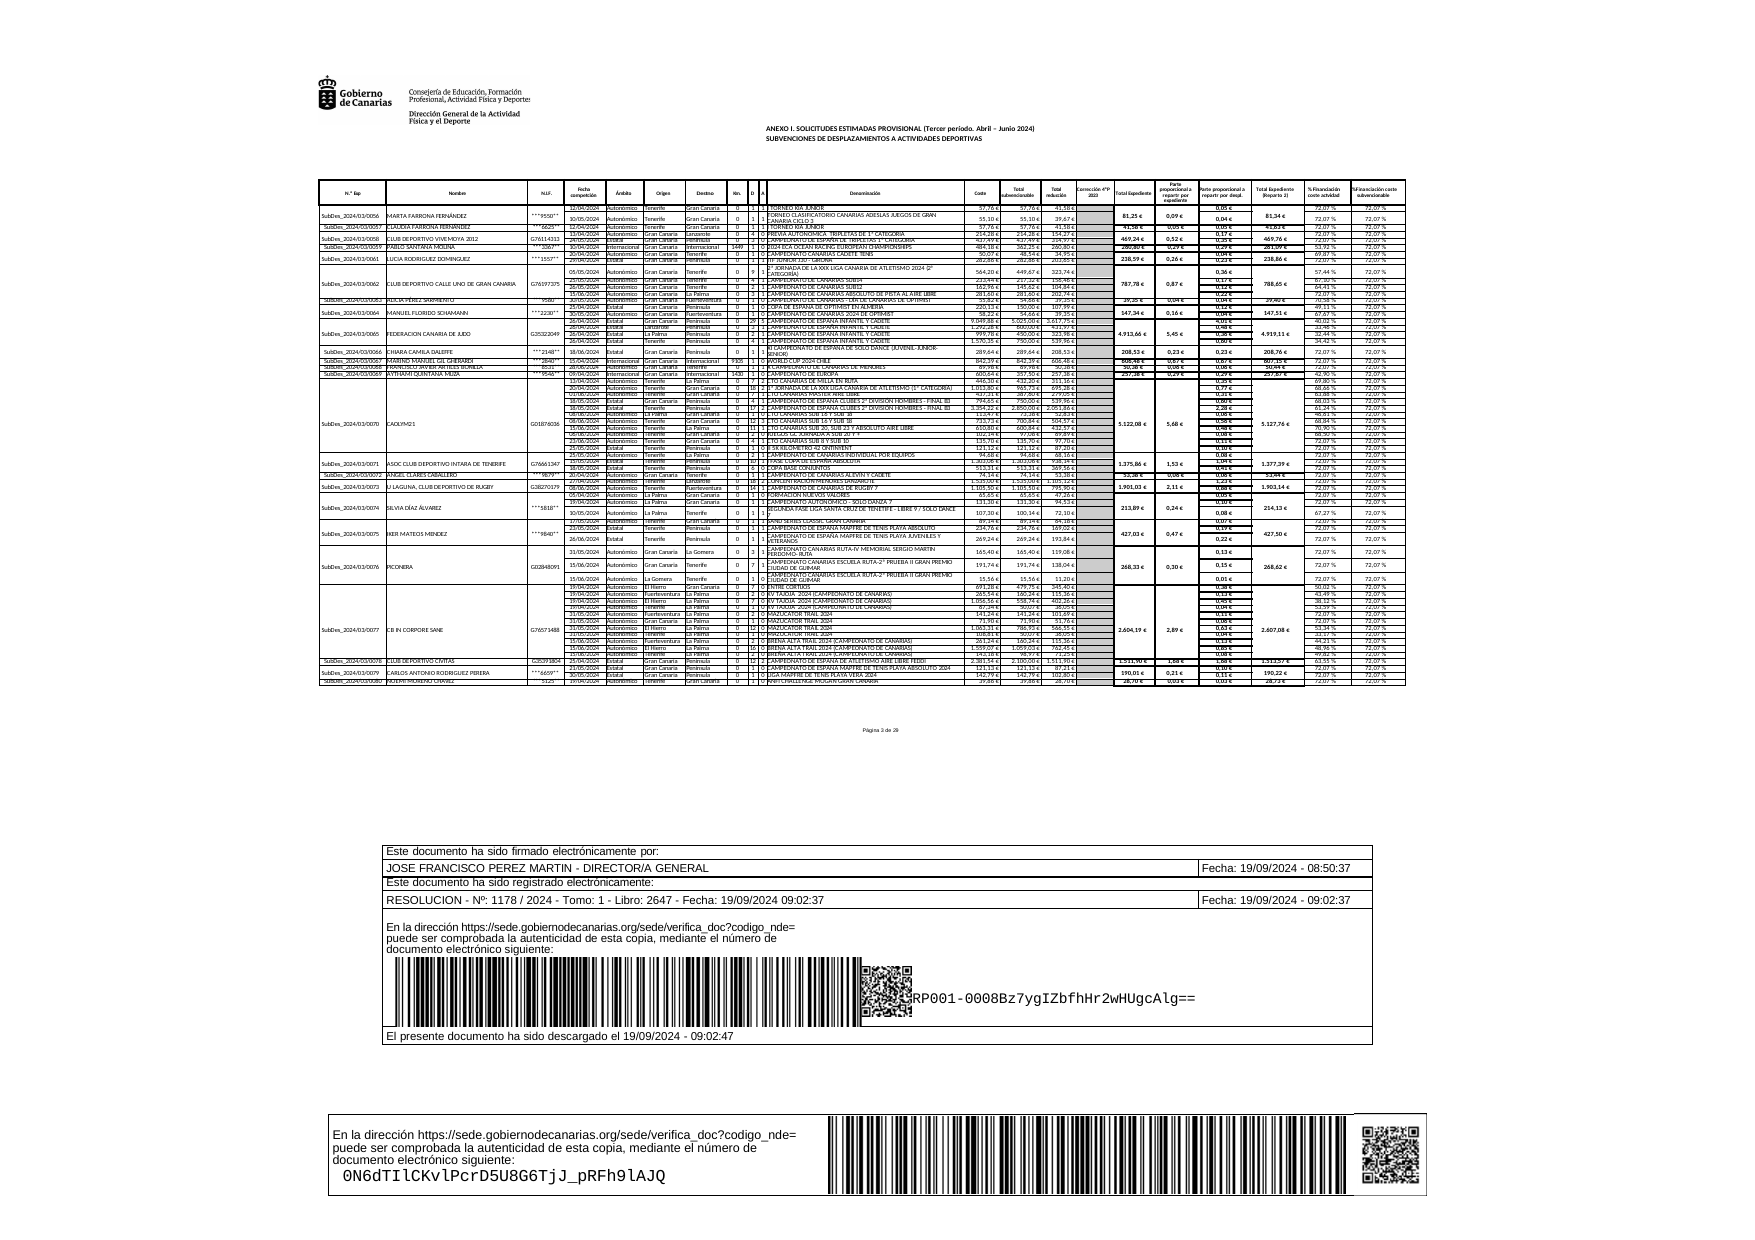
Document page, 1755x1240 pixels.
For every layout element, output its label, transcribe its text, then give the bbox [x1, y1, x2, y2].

table_cell 402,26 € [1042, 599, 1076, 604]
table_cell 0,17 € [1200, 232, 1251, 237]
table_cell Tenerife [644, 633, 685, 638]
table_cell 102,80 € [1042, 673, 1076, 678]
table_cell SubDes_2024/03/0079 [320, 666, 386, 678]
table_cell CAMPEONATO DE CANARIAS DE RUGBY 7 [768, 486, 964, 492]
table_cell 1,23 € [1200, 480, 1251, 485]
table_cell 68,16 € [1042, 453, 1076, 458]
table_cell 0,87 € [1156, 266, 1198, 298]
table_cell CTO CANARIAS DE MILLA EN RUTA [768, 379, 964, 385]
table_header Coste [965, 181, 999, 204]
table_cell 0 [759, 680, 767, 685]
table_cell Tenerife [644, 426, 685, 432]
table_cell 607,15 € [1252, 360, 1304, 364]
table_cell Península [686, 460, 727, 465]
table_cell 0,30 € [1156, 547, 1198, 584]
table_cell SILVIA DÍAZ ÁLVAREZ [387, 493, 527, 519]
table_cell 0,08 € [1200, 507, 1251, 519]
table_cell Tenerife [644, 466, 685, 472]
table_cell 39,40 € [1252, 299, 1304, 304]
table_cell 0 [728, 573, 748, 584]
table_cell [1077, 413, 1113, 418]
table_cell 357,50 € [1001, 372, 1041, 378]
table_header N.º Exp [320, 181, 385, 204]
table_cell 19/04/2024 [565, 680, 606, 685]
table_cell 5 [759, 319, 767, 324]
table_cell 72,07 % [1352, 473, 1405, 479]
table_cell 28,70 € [1042, 680, 1076, 685]
table_cell 05/04/2024 [565, 493, 606, 499]
table_cell CAMPEONATO DE CANARIAS SUB12 [768, 285, 964, 291]
table_cell [1077, 573, 1113, 584]
table_cell Autonómico [607, 285, 643, 291]
table_cell [1077, 486, 1113, 492]
table_cell Estatal [607, 466, 643, 472]
table_cell 34,42 % [1305, 339, 1351, 345]
table_cell 72,07 % [1352, 413, 1405, 418]
table_cell La Gomera [644, 573, 685, 584]
table_cell 1 [759, 265, 767, 277]
table_cell 0 [728, 520, 748, 525]
table_cell 513,31 € [965, 466, 1000, 472]
table_cell 0 [759, 493, 767, 499]
table_cell 786,93 € [1001, 626, 1041, 631]
table_cell 1 [759, 366, 767, 371]
table_cell Autonómico [607, 265, 643, 277]
table_cell 72,07 % [1352, 646, 1405, 652]
table_cell CAMPEONATO AUTONÓMICO - SOLO DANZA 7 [768, 500, 964, 506]
table_cell [1077, 500, 1113, 506]
table_cell ***9580** [528, 299, 564, 304]
table_header Nombre [387, 181, 527, 204]
table_cell 98,97 € [1001, 653, 1041, 658]
table_cell CAMPEONATO DE EUROPA [768, 372, 964, 378]
table_cell 0 [728, 285, 748, 291]
table_cell ***2148** [528, 346, 564, 358]
table_cell 94,68 € [965, 453, 1000, 458]
table_cell 0 [759, 573, 767, 584]
table_cell 165,40 € [1001, 546, 1041, 558]
table_cell ALICIA PÉREZ SARMIENTO [387, 299, 527, 304]
table_cell 39,35 € [1115, 299, 1154, 304]
table_cell 70,58 % [1305, 299, 1351, 304]
table_cell 0 [759, 646, 767, 652]
table_cell 38,12 % [1305, 599, 1351, 604]
table_cell 1 [749, 619, 758, 625]
table_cell 362,25 € [1001, 245, 1041, 251]
table_cell 2024 ECA OCEAN RACING EUROPEAN CHAMPIONSHIPS [768, 245, 964, 251]
table_cell G38270179 [528, 480, 564, 492]
table_cell La Palma [686, 606, 727, 611]
table_cell 450,00 € [1001, 332, 1041, 338]
table_cell Gran Canaria [644, 305, 685, 311]
table_cell 72,07 % [1352, 379, 1405, 385]
table_cell FRANCISCO JAVIER ARTILES BONILLA [387, 366, 527, 371]
table_cell 72,07 % [1305, 612, 1351, 618]
table_cell 72,07 % [1352, 573, 1405, 584]
table_cell [1077, 585, 1113, 591]
table_cell 1 [759, 393, 767, 398]
table_cell 0,41 € [1200, 467, 1251, 472]
table_cell 19/04/2024 [565, 585, 606, 591]
table_cell 0 [759, 252, 767, 258]
table_cell Autonómico [607, 559, 643, 571]
table_cell 2 [749, 653, 758, 658]
table_cell 0,10 € [1200, 501, 1251, 506]
table_cell 431,97 € [1042, 326, 1076, 331]
table_cell 469,76 € [1252, 232, 1304, 244]
table_cell 2 [749, 612, 758, 618]
table_cell Autonómico [607, 419, 643, 425]
table_cell JOSE FRANCISCO PEREZ MARTIN - DIRECTOR/A GENERAL [383, 860, 1198, 876]
table_cell 72,07 % [1352, 366, 1405, 371]
table_cell 71,25 € [1042, 653, 1076, 658]
table_cell IKER MATEOS MENDEZ [387, 520, 527, 545]
table_cell CAMPEONATO DE CANARIAS ABSOLUTO DE PISTA AL AIRE LIBRE [768, 292, 964, 298]
table_cell CAMPEONATO DE ESPAÑA DE TRIPLETAS 1ª CATEGORIA [768, 239, 964, 244]
table_cell La Palma [686, 453, 727, 458]
table_cell Tenerife [686, 507, 727, 519]
table_cell 0,10 € [1200, 447, 1251, 452]
table_cell 107,99 € [1042, 305, 1076, 311]
table_cell [1077, 326, 1113, 331]
table_cell ENTRE CORTIJOS [768, 585, 964, 591]
table_cell 1 [759, 546, 767, 558]
table_cell 72,07 % [1352, 480, 1405, 485]
table_cell 39,86 € [965, 680, 1000, 685]
table_cell 0,23 € [1200, 346, 1251, 358]
table_cell [1077, 346, 1113, 358]
table_cell SubDes_2024/03/0078 [320, 659, 386, 665]
table_cell KV TAJOJA 2024 (CAMPEONATO DE CANARIAS) [768, 606, 964, 611]
table_cell 257,67 € [1252, 373, 1304, 378]
table_cell 539,96 € [1042, 399, 1076, 405]
table_cell 54,66 € [1001, 312, 1041, 318]
table_cell Tenerife [644, 379, 685, 385]
table_cell 39,86 € [1001, 680, 1041, 685]
table_cell 0 [728, 312, 748, 318]
table_cell 437,31 € [965, 393, 1000, 398]
table_cell 40,02 % [1305, 319, 1351, 324]
table_cell 19/04/2024 [565, 606, 606, 611]
table_cell 10/04/2024 [565, 245, 606, 251]
table_cell ASOC CLUB DEPORTIVO INTARA DE TENERIFE [387, 453, 527, 472]
table_cell 18/06/2024 [565, 346, 606, 358]
table_cell 0,04 € [1156, 299, 1198, 304]
table_cell 53,92 % [1305, 245, 1351, 251]
table_cell MAZUCATOR TRAIL 2024 [768, 612, 964, 618]
table_cell SubDes_2024/03/0071 [320, 453, 386, 472]
table_cell 965,73 € [1001, 386, 1041, 391]
table_cell 141,24 € [1001, 612, 1041, 618]
table_cell 65,65 € [1001, 493, 1041, 499]
table_cell [1077, 559, 1113, 571]
table_cell [1077, 206, 1113, 211]
table_cell 31/05/2024 [565, 633, 606, 638]
table_cell Autonómico [607, 312, 643, 318]
table_cell I FASE COPA DE ESPAÑA ABSOLUTA [768, 460, 964, 465]
table_cell El presente documento ha sido descargado el 19/09/2024 - 09:02:47 [383, 1027, 1372, 1044]
table_cell 0 [728, 212, 748, 224]
table_cell 449,67 € [1001, 265, 1041, 277]
table_cell 733,73 € [965, 419, 1000, 425]
table_cell 67,10 % [1305, 279, 1351, 284]
table_cell 49,82 % [1305, 653, 1351, 658]
table_cell 52,83 € [1042, 413, 1076, 418]
table_cell 21/05/2024 [565, 666, 606, 672]
table_cell Estatal [607, 305, 643, 311]
table_cell [1077, 526, 1113, 532]
table_cell 121,12 € [965, 446, 1000, 452]
table_header Total Expediente [1115, 181, 1154, 204]
table_cell 20/04/2024 [565, 252, 606, 258]
table_header Total Expediente (Reparto 2) [1252, 181, 1304, 204]
table_cell Estatal [607, 399, 643, 405]
table_cell II 5K KILÓMETRO 42 ONTINYENT [768, 446, 964, 452]
table_cell 0 [759, 305, 767, 311]
table_cell Península [686, 305, 727, 311]
table_header Ámbito [607, 181, 643, 204]
table_cell 72,07 % [1305, 292, 1351, 298]
table_cell 12/04/2024 [565, 225, 606, 231]
table_cell 0 [728, 206, 748, 211]
table_cell 0,56 € [1200, 420, 1251, 425]
table_cell 72,07 % [1352, 212, 1405, 224]
table_cell 0,60 € [1200, 340, 1251, 345]
table_cell SubDes_2024/03/0076 [320, 546, 386, 584]
table_cell 72,07 % [1352, 446, 1405, 452]
table_cell 0 [728, 319, 748, 324]
table_cell 94,68 € [1001, 453, 1041, 458]
table_cell Autonómico [607, 546, 643, 558]
table_cell 17 [749, 406, 758, 411]
table_header Este documento ha sido firmado electrónicamente por: [383, 846, 1372, 859]
table_cell 437,49 € [1001, 239, 1041, 244]
table_cell [1077, 646, 1113, 652]
table_cell 26/05/2024 [565, 285, 606, 291]
table_cell 1.375,86 € [1115, 453, 1154, 472]
table_cell 69,87 % [1305, 252, 1351, 258]
table_cell 2 [759, 406, 767, 411]
table_cell [1077, 252, 1113, 258]
table_cell Autonómico [607, 646, 643, 652]
table_cell 72,07 % [1352, 592, 1405, 598]
table_cell [1077, 406, 1113, 411]
table_cell 1 [749, 446, 758, 452]
table_cell Península [686, 666, 727, 672]
table_cell 53,44 € [1252, 474, 1304, 479]
table_cell 3 [759, 419, 767, 425]
table_cell 43,49 % [1305, 592, 1351, 598]
table_cell 25/04/2024 [565, 305, 606, 311]
table_cell 0,05 € [1200, 494, 1251, 499]
table_cell 57,44 % [1305, 265, 1351, 277]
table_cell Autonómico [607, 252, 643, 258]
table_cell 28/06/2024 [565, 366, 606, 371]
table_cell 26/06/2024 [565, 533, 606, 545]
table_cell 72,07 % [1352, 453, 1405, 458]
table_cell 0,05 € [1200, 226, 1251, 231]
table_cell 0,04 € [1200, 633, 1251, 638]
table_cell 787,78 € [1115, 266, 1154, 298]
table_cell [1077, 520, 1113, 525]
table_cell 323,98 € [1042, 332, 1076, 338]
table_cell [1077, 606, 1113, 611]
table_cell CLUB DEPORTIVO CIVITAS [387, 659, 527, 665]
table_cell 143,18 € [965, 653, 1000, 658]
table_cell 0 [728, 239, 748, 244]
table_cell 191,74 € [1001, 559, 1041, 571]
table_cell 72,07 % [1305, 232, 1351, 237]
table_cell 0,08 € [1200, 653, 1251, 658]
table_cell 0,36 € [1200, 266, 1251, 277]
table_cell 0 [728, 507, 748, 519]
table_cell 1 [759, 285, 767, 291]
table_cell 1 [749, 372, 758, 378]
table_cell 0,36 € [1200, 333, 1251, 338]
table_cell 1 [749, 520, 758, 525]
table_cell Lanzarote [686, 232, 727, 237]
table_cell 0 [728, 546, 748, 558]
table_cell 72,07 % [1305, 259, 1351, 264]
table_cell Autonómico [607, 612, 643, 618]
table_cell Tenerife [686, 366, 727, 371]
table_cell 2,89 € [1156, 586, 1198, 658]
table_cell 30/05/2024 [565, 312, 606, 318]
table_cell 0 [728, 612, 748, 618]
table_cell Tenerife [644, 225, 685, 231]
table_cell 24/05/2024 [565, 239, 606, 244]
table_cell 0,31 € [1200, 393, 1251, 398]
table_cell 72,07 % [1305, 439, 1351, 445]
table_cell Península [686, 239, 727, 244]
table_cell 74,14 € [1001, 473, 1041, 479]
table_cell Estatal [607, 406, 643, 411]
table_cell 1 [749, 606, 758, 611]
table_cell 0 [728, 386, 748, 391]
table_cell [1077, 439, 1113, 445]
table_cell 72,07 % [1352, 466, 1405, 472]
table_cell PREVIA AUTONOMICA TRIPLETAS DE 1ª CATEGORIA [768, 232, 964, 237]
table_cell 115,36 € [1042, 592, 1076, 598]
table_cell 72,07 % [1352, 426, 1405, 432]
table_cell 108,81 € [965, 633, 1000, 638]
table_cell 0 [728, 366, 748, 371]
table_cell Este documento ha sido registrado electrónicamente: [383, 878, 1372, 890]
table_cell 193,84 € [1042, 533, 1076, 545]
table_cell 1.105,50 € [965, 486, 1000, 492]
table_cell 0,13 € [1200, 593, 1251, 598]
table_cell 4 [749, 279, 758, 284]
table_cell G76571488 [528, 585, 564, 658]
table_cell 53,59 % [1305, 606, 1351, 611]
table_cell [1077, 433, 1113, 438]
table_cell G76114313 [528, 232, 564, 244]
table_cell Península [686, 346, 727, 358]
table_cell 5.127,76 € [1252, 380, 1304, 452]
table_cell 65,65 € [965, 493, 1000, 499]
table_cell Tenerife [644, 393, 685, 398]
table_cell 0 [728, 346, 748, 358]
table_cell 41,58 € [1115, 226, 1154, 231]
table_cell 1 [749, 533, 758, 545]
table_cell 30/05/2024 [565, 299, 606, 304]
table_cell 0 [759, 599, 767, 604]
table_cell 69,80 % [1305, 379, 1351, 385]
table_cell 606,48 € [1042, 359, 1076, 364]
table_cell 102,14 € [965, 433, 1000, 438]
table_cell 0 [728, 453, 748, 458]
table_cell G02848091 [528, 546, 564, 584]
table_cell 7 [749, 599, 758, 604]
table_cell 28,70 € [1115, 680, 1154, 685]
table_cell 281,60 € [1001, 292, 1041, 298]
table_cell 0 [728, 666, 748, 672]
table_cell 135,70 € [1001, 439, 1041, 445]
table_cell 1 [759, 473, 767, 479]
table_cell G35391804 [528, 659, 564, 665]
table_cell 53,34 % [1305, 626, 1351, 631]
table_cell [1077, 393, 1113, 398]
table_cell 269,24 € [1001, 533, 1041, 545]
table_cell 0,09 € [1156, 206, 1198, 224]
table_cell CTO CANARIAS SUB 20, SUB 23 Y ABSOLUTO AIRE LIBRE [768, 426, 964, 432]
table_cell COPA BASE CONJUNTOS [768, 466, 964, 472]
table_cell 0 [728, 265, 748, 277]
table_cell 68,66 % [1305, 386, 1351, 391]
table_cell Península [686, 526, 727, 532]
table_cell ANFI CHALLENGE MOGAN GRAN CANARIA [768, 680, 964, 685]
table_cell 4 [749, 232, 758, 237]
table_cell SEGUNDA FASE LIGA SANTA CRUZ DE TENETIFE - LIBRE 9 / SOLO DANCE 7 [768, 507, 964, 519]
table_cell [1077, 639, 1113, 645]
table_cell 1.570,35 € [965, 339, 1000, 345]
table_cell 72,07 % [1352, 406, 1405, 411]
table_cell 0 [728, 439, 748, 445]
table_cell 4 [749, 399, 758, 405]
table_cell 700,84 € [1001, 419, 1041, 425]
table_cell Gran Canaria [644, 659, 685, 665]
table_cell 7 [749, 559, 758, 571]
table_cell 20/04/2024 [565, 473, 606, 479]
table_cell Estatal [607, 339, 643, 345]
table_cell Fecha: 19/09/2024 - 08:50:37 [1199, 860, 1372, 876]
table_cell 0 [759, 626, 767, 631]
table_cell 72,07 % [1305, 453, 1351, 458]
table_cell 190,01 € [1115, 667, 1154, 678]
table_cell 72,07 % [1305, 359, 1351, 364]
table_cell 72,07 % [1352, 599, 1405, 604]
table_cell 1 [749, 359, 758, 364]
table_cell Gran Canaria [686, 419, 727, 425]
table_cell NOEMI MORENO CHAVEZ [387, 680, 527, 685]
table_cell [1077, 426, 1113, 432]
table_cell 1 [749, 252, 758, 258]
table_cell 87,21 € [1042, 666, 1076, 672]
table_cell Tenerife [644, 680, 685, 685]
table_cell 39,67 € [1042, 212, 1076, 224]
table_cell Estatal [607, 319, 643, 324]
table_cell 3 [749, 239, 758, 244]
table_cell CAMPEONATO DE ESPAÑA INFANTIL Y CADETE [768, 319, 964, 324]
table_cell 260,80 € [1115, 246, 1154, 251]
table_cell [1077, 466, 1113, 472]
table_cell 2.381,54 € [965, 659, 1000, 665]
table_cell CAMPEONATO DE ESPAÑA MAPFRE DE TENIS PLAYA ABSOLUTO [768, 526, 964, 532]
table_cell 69,98 € [1001, 366, 1041, 371]
table_cell 0,06 € [1156, 366, 1198, 371]
table_cell 41,58 € [1042, 206, 1076, 211]
table_cell 1 [759, 259, 767, 264]
table_cell 72,07 % [1305, 206, 1351, 211]
table_cell 469,24 € [1115, 232, 1154, 244]
table_cell 289,64 € [1001, 346, 1041, 358]
table_cell Fecha: 19/09/2024 - 09:02:37 [1199, 891, 1372, 908]
table_cell 795,90 € [1042, 486, 1076, 492]
table_cell Estatal [607, 239, 643, 244]
table_cell 0,47 € [1156, 520, 1198, 545]
table_cell Península [686, 533, 727, 545]
table_cell El Hierro [644, 646, 685, 652]
table_cell 0 [728, 639, 748, 645]
table_cell 0 [759, 466, 767, 472]
table_cell 1.511,90 € [1042, 659, 1076, 665]
table_cell 0 [728, 406, 748, 411]
table_cell 762,45 € [1042, 646, 1076, 652]
table_cell 1 [759, 332, 767, 338]
table_cell 446,30 € [965, 379, 1000, 385]
table_cell Gran Canaria [644, 399, 685, 405]
table_cell 72,07 % [1352, 433, 1405, 438]
table_cell La Palma [686, 639, 727, 645]
table_cell 19/04/2024 [565, 599, 606, 604]
table_cell 3 [749, 546, 758, 558]
table_cell 2 [759, 480, 767, 485]
table_cell SubDes_2024/03/0075 [320, 520, 386, 545]
table_cell 121,12 € [1001, 446, 1041, 452]
table_cell 115,36 € [1042, 639, 1076, 645]
table_cell 600,00 € [1001, 326, 1041, 331]
table_cell 72,07 % [1305, 212, 1351, 224]
table_cell 5,68 € [1156, 380, 1198, 452]
table_cell 67,27 % [1305, 507, 1351, 519]
table_cell CAMPEONATO DE ESPAÑA DE ATLETISMO AIRE LIBRE FEDDI [768, 659, 964, 665]
table_cell 0 [759, 592, 767, 598]
table_cell Tenerife [686, 573, 727, 584]
table_cell Estatal [607, 659, 643, 665]
table_cell 0 [759, 359, 767, 364]
table_cell El Hierro [644, 599, 685, 604]
table_cell 72,07 % [1352, 419, 1405, 425]
table_cell SubDes_2024/03/0069 [320, 372, 386, 378]
table_cell 938,14 € [1042, 460, 1076, 465]
table_cell 0,11 € [1200, 613, 1251, 618]
table_cell CAMPEONATO DE ESPAÑA MAPFRE DE TENIS PLAYA ABSOLUTO 2024 [768, 666, 964, 672]
table_cell 06/06/2024 [565, 433, 606, 438]
table_cell 55,10 € [1001, 212, 1041, 224]
table_cell 0 [759, 585, 767, 591]
table_cell 72,07 % [1352, 500, 1405, 506]
table_cell 1 [759, 279, 767, 284]
table_cell CAMPEONATO DE ESPAÑA INFANTIL Y CADETE [768, 332, 964, 338]
table_cell 0,04 € [1200, 313, 1251, 318]
table_cell 1 [749, 680, 758, 685]
table_cell 72,07 % [1352, 279, 1405, 284]
table_cell 71,90 € [1001, 619, 1041, 625]
table_cell 0 [728, 585, 748, 591]
table_cell 2 [749, 433, 758, 438]
table_cell 504,57 € [1042, 419, 1076, 425]
table_cell [1077, 225, 1113, 231]
table_cell 0 [728, 500, 748, 506]
table_cell 10/05/2024 [565, 507, 606, 519]
table_cell 0 [759, 612, 767, 618]
table_cell [1077, 339, 1113, 345]
table_cell Gran Canaria [644, 312, 685, 318]
table_cell La Palma [686, 379, 727, 385]
table_cell 2 [749, 453, 758, 458]
table_cell [1077, 666, 1113, 672]
table_cell 26/04/2024 [565, 339, 606, 345]
table_cell 1 [749, 507, 758, 519]
table_cell 72,07 % [1352, 245, 1405, 251]
table_cell 610,80 € [965, 426, 1000, 432]
table_cell 1 [759, 500, 767, 506]
table_cell 0,08 € [1200, 453, 1251, 458]
table_cell [1077, 259, 1113, 264]
table_cell [1077, 232, 1113, 237]
table_cell 72,07 % [1305, 573, 1351, 584]
table_header N.I.F. [528, 181, 563, 204]
table_cell Autonómico [607, 426, 643, 432]
table_cell [1077, 372, 1113, 378]
table_cell SubDes_2024/03/0077 [320, 585, 386, 658]
table_cell 72,07 % [1352, 265, 1405, 277]
table_cell 138,04 € [1042, 559, 1076, 571]
table_cell 26/04/2024 [565, 319, 606, 324]
table_cell 202,74 € [1042, 292, 1076, 298]
table_cell 1 [749, 473, 758, 479]
table_cell 0 [728, 646, 748, 652]
table_cell Gran Canaria [644, 666, 685, 672]
table_cell 4 [749, 339, 758, 345]
table_cell 34,95 € [1042, 252, 1076, 258]
table_cell 0,10 € [1200, 667, 1251, 672]
table_cell Tenerife [644, 439, 685, 445]
table_header A [760, 181, 766, 204]
table_cell 0 [728, 426, 748, 432]
table_cell 0,77 € [1200, 386, 1251, 391]
table_cell 67,34 € [965, 606, 1000, 611]
table_cell 61,24 % [1305, 406, 1351, 411]
table_cell 31/05/2024 [565, 626, 606, 631]
table_cell 234,76 € [965, 526, 1000, 532]
table_cell 12 [749, 419, 758, 425]
table_cell 0,48 € [1200, 326, 1251, 331]
table_cell 15/06/2024 [565, 559, 606, 571]
table_cell Lanzarote [644, 326, 685, 331]
table_cell 94,53 € [1042, 500, 1076, 506]
table_cell 0,22 € [1200, 293, 1251, 298]
table_cell 0,04 € [1200, 212, 1251, 224]
table_cell Tenerife [686, 252, 727, 258]
table_cell CAMPEONATO CANARIAS RUTA-IV MEMORIAL SERGIO MARTIN PERDOMO- RUTA [768, 546, 964, 558]
table_cell 0 [759, 446, 767, 452]
table_cell [1077, 473, 1113, 479]
table_cell 0 [759, 619, 767, 625]
table_cell 31/05/2024 [565, 619, 606, 625]
table_cell 0 [759, 666, 767, 672]
table_cell LIGA MAPFRE DE TENIS PLAYA VERA 2024 [768, 673, 964, 678]
table_cell 0,48 € [1200, 427, 1251, 432]
table_cell 0,12 € [1200, 286, 1251, 291]
table_cell 750,00 € [1001, 399, 1041, 405]
table_cell Autonómico [607, 493, 643, 499]
table_cell 0 [728, 292, 748, 298]
table_cell Estatal [607, 346, 643, 358]
table_cell 68,84 % [1305, 419, 1351, 425]
table_cell 15,56 € [965, 573, 1000, 584]
table_cell 268,62 € [1252, 547, 1304, 584]
table_cell 7 [749, 379, 758, 385]
table_cell 0 [728, 393, 748, 398]
table_cell 36,05 € [1042, 606, 1076, 611]
table_cell 13/04/2024 [565, 379, 606, 385]
table_cell 1 [759, 460, 767, 465]
table_cell Península [686, 319, 727, 324]
table_cell 7 [749, 393, 758, 398]
table_cell 0 [759, 232, 767, 237]
table_cell Tenerife [644, 520, 685, 525]
table_cell 0,26 € [1156, 253, 1198, 264]
table_cell 10/05/2024 [565, 212, 606, 224]
table_cell 1 [759, 486, 767, 492]
table_cell 1 [759, 526, 767, 532]
table_cell 0,22 € [1200, 534, 1251, 545]
table_cell [1077, 265, 1113, 277]
table_cell 0,35 € [1200, 380, 1251, 385]
table_cell 25/05/2024 [565, 446, 606, 452]
table_cell 169,02 € [1042, 526, 1076, 532]
table_cell I TORNEO KIA JUNIOR [768, 225, 964, 231]
table_cell CB IN CORPORE SANE [387, 585, 527, 658]
table_cell 72,07 % [1352, 559, 1405, 571]
table_cell [1077, 493, 1113, 499]
table_cell 69,98 € [965, 366, 1000, 371]
table_cell Lanzarote [686, 480, 727, 485]
table_cell [1077, 546, 1113, 558]
table_cell 26/04/2024 [565, 326, 606, 331]
table_cell 1.303,06 € [1001, 460, 1041, 465]
table_cell 39,35 € [1042, 312, 1076, 318]
table_cell 13/04/2024 [565, 232, 606, 237]
table_cell 0,29 € [1156, 373, 1198, 378]
table_cell 1 [759, 399, 767, 405]
table_cell U LAGUNA, CLUB DEPORTIVO DE RUGBY [387, 480, 527, 492]
table_cell 0,21 € [1156, 667, 1198, 678]
table_cell 68,03 % [1305, 399, 1351, 405]
table_cell [1077, 332, 1113, 338]
table_cell 1.901,03 € [1115, 480, 1154, 492]
table_cell 2 [759, 379, 767, 385]
table_cell 12/04/2024 [565, 206, 606, 211]
table_cell 217,32 € [1001, 279, 1041, 284]
table_cell 72,07 % [1352, 225, 1405, 231]
table_cell 208,53 € [1115, 346, 1154, 358]
table_cell Tenerife [686, 473, 727, 479]
table_cell 0 [728, 433, 748, 438]
table_cell 2.607,08 € [1252, 586, 1304, 658]
table_cell 1 [749, 673, 758, 678]
table_cell 1 [759, 426, 767, 432]
table_cell 0,13 € [1200, 547, 1251, 558]
table_cell 314,97 € [1042, 239, 1076, 244]
table_header Total subvencionable [1001, 181, 1040, 204]
table_cell 53,38 € [1115, 474, 1154, 479]
table_cell 600,64 € [965, 372, 1000, 378]
table_cell 72,07 % [1305, 480, 1351, 485]
table_cell 1,04 € [1200, 460, 1251, 465]
table_cell 369,56 € [1042, 466, 1076, 472]
table_cell PABLO SANTANA MOLINA [387, 245, 527, 251]
table_cell 1 [749, 225, 758, 231]
table_cell 2.100,00 € [1001, 659, 1041, 665]
table_cell 0,11 € [1200, 673, 1251, 678]
table_cell 269,24 € [965, 533, 1000, 545]
table_cell 0 [728, 533, 748, 545]
table_cell 72,07 % [1352, 232, 1405, 237]
table_cell 113,47 € [965, 413, 1000, 418]
table_cell La Palma [686, 599, 727, 604]
table_cell 0 [728, 399, 748, 405]
table_cell CTO CANARIAS SUB 8 Y SUB 10 [768, 439, 964, 445]
table_cell 0 [728, 305, 748, 311]
table_cell Gran Canaria [686, 493, 727, 499]
table_cell 0 [728, 633, 748, 638]
table_cell Gran Canaria [686, 439, 727, 445]
table_cell AYTHAMI QUINTANA MUZA [387, 372, 527, 378]
table_cell 0 [728, 559, 748, 571]
table_cell 16 [749, 646, 758, 652]
table_cell 4.919,11 € [1252, 320, 1304, 345]
table_cell Estatal [607, 533, 643, 545]
table_cell 0,38 € [1200, 586, 1251, 591]
table_cell FEDERACION CANARIA DE JUDO [387, 319, 527, 345]
table_cell 0 [728, 592, 748, 598]
table_cell 27/04/2024 [565, 480, 606, 485]
table_cell MAZUCATOR TRAIL 2024 [768, 633, 964, 638]
table_cell 0 [728, 339, 748, 345]
table_cell 15/06/2024 [565, 646, 606, 652]
table_cell 72,07 % [1352, 633, 1405, 638]
table_cell 72,07 % [1352, 319, 1405, 324]
table_cell Tenerife [644, 386, 685, 391]
table_cell 1.535,00 € [1001, 480, 1041, 485]
table_cell La Palma [686, 426, 727, 432]
table_cell Tenerife [644, 453, 685, 458]
table_cell Estatal [607, 673, 643, 678]
table_cell 437,49 € [965, 239, 1000, 244]
table_cell 214,28 € [965, 232, 1000, 237]
table_cell 2 [759, 386, 767, 391]
table_cell 23/06/2024 [565, 439, 606, 445]
table_cell 31/05/2024 [565, 546, 606, 558]
table_cell Tenerife [644, 533, 685, 545]
table_cell 68,50 % [1305, 433, 1351, 438]
table_cell MAZUCATOR TRAIL 2024 [768, 619, 964, 625]
table_cell 0 [728, 446, 748, 452]
table_cell Estatal [607, 666, 643, 672]
table_cell Península [686, 332, 727, 338]
table_cell 41,63 € [1252, 226, 1304, 231]
table_cell 0 [759, 245, 767, 251]
table_cell 0,17 € [1200, 279, 1251, 284]
table_cell 72,07 % [1352, 585, 1405, 591]
table_cell 238,59 € [1115, 253, 1154, 264]
table_cell 788,65 € [1252, 266, 1304, 298]
table_cell 1 [749, 259, 758, 264]
table_cell 08/06/2024 [565, 413, 606, 418]
table_cell 0,04 € [1200, 299, 1251, 304]
table_cell SubDes_2024/03/0066 [320, 346, 386, 358]
table_cell 50,07 € [1001, 633, 1041, 638]
table_cell 387,60 € [1001, 393, 1041, 398]
table_cell 160,24 € [1001, 639, 1041, 645]
table_cell 55,82 € [965, 299, 1000, 304]
table_cell Tenerife [644, 433, 685, 438]
table_cell 72,07 % [1352, 626, 1405, 631]
table_cell 0,15 € [1200, 560, 1251, 571]
table_cell 57,76 € [965, 206, 1000, 211]
table_cell 0 [728, 653, 748, 658]
table_cell 72,07 % [1352, 299, 1405, 304]
table_cell La Palma [644, 500, 685, 506]
table_cell La Palma [644, 507, 685, 519]
table_cell 0,05 € [1200, 206, 1251, 211]
table_cell 566,55 € [1042, 626, 1076, 631]
table_cell 208,76 € [1252, 346, 1304, 358]
table_cell 15/05/2024 [565, 460, 606, 465]
table_cell La Palma [686, 619, 727, 625]
table_cell CAMPEONATO DE ESPAÑA MAPFRE DE TENIS PLAYA JUVENILES Y VETERANOS [768, 533, 964, 545]
table_cell [1077, 619, 1113, 625]
table_cell 58,22 € [965, 312, 1000, 318]
table_cell 1 [759, 339, 767, 345]
table_cell 72,07 % [1305, 446, 1351, 452]
table_cell 0,88 € [1200, 487, 1251, 492]
table_cell CLUB DEPORTIVO CALLE UNO DE GRAN CANARIA [387, 265, 527, 298]
table_cell 147,51 € [1252, 306, 1304, 318]
table_cell 1.377,39 € [1252, 453, 1304, 472]
table_cell 72,07 % [1352, 666, 1405, 672]
table_cell 427,03 € [1115, 520, 1154, 545]
table_cell 0,03 € [1156, 680, 1198, 685]
table_cell Gran Canaria [686, 585, 727, 591]
table_cell 0 [728, 626, 748, 631]
table_cell 0 [759, 239, 767, 244]
table_cell 72,07 % [1352, 332, 1405, 338]
table_cell G01876036 [528, 379, 564, 452]
table_cell 1 [749, 366, 758, 371]
table_cell [1077, 299, 1113, 304]
table_cell 2 [749, 285, 758, 291]
table_cell 72,07 % [1305, 473, 1351, 479]
table_cell Península [686, 259, 727, 264]
table_cell 238,86 € [1252, 253, 1304, 264]
table_cell 0,52 € [1156, 232, 1198, 244]
table_cell I TORNEO KIA JUNIOR [768, 206, 964, 211]
table_cell 33,17 % [1305, 633, 1351, 638]
table_cell 11 [749, 426, 758, 432]
table_cell BREÑA ALTA TRAIL 2024 (CAMPEONATO DE CANARIAS) [768, 646, 964, 652]
table_cell 72,07 % [1352, 239, 1405, 244]
table_cell 54,66 € [1001, 299, 1041, 304]
table_cell 18/05/2024 [565, 406, 606, 411]
table_cell 81,34 € [1252, 206, 1304, 224]
table_cell 72,07 % [1352, 533, 1405, 545]
table_cell 135,70 € [965, 439, 1000, 445]
table_cell 72,07 % [1352, 486, 1405, 492]
table_cell 72,07 % [1352, 680, 1405, 685]
table_cell 257,38 € [1042, 372, 1076, 378]
table_cell 0,45 € [1200, 600, 1251, 604]
table_cell En la dirección https://sede.gobiernodecanarias.org/sede/verifica_doc?codigo_nde= puede ser comprobada la autenticidad de esta copia, mediante el número de documento electrónico siguiente: RP001-0008Bz7ygIZbfhHr2wHUgcAlg== [383, 909, 1372, 1026]
table_cell 15/06/2024 [565, 426, 606, 432]
table_cell Gran Canaria [644, 252, 685, 258]
table_cell 0 [728, 232, 748, 237]
table_cell Tenerife [644, 606, 685, 611]
table_cell 0 [728, 480, 748, 485]
table_cell CTO CANARIAS SUB 16 Y SUB 18 [768, 413, 964, 418]
table_cell 08/06/2024 [565, 486, 606, 492]
table_cell Autonómico [607, 500, 643, 506]
table_cell 72,07 % [1352, 252, 1405, 258]
table_cell 3 [749, 292, 758, 298]
table_cell 1 [749, 305, 758, 311]
table_cell 67,67 % [1305, 312, 1351, 318]
table_cell CTO CANARIAS MASTER AIRE LIBRE [768, 393, 964, 398]
table_cell 5.025,00 € [1001, 319, 1041, 324]
table_cell 0 [728, 606, 748, 611]
table_cell [1077, 285, 1113, 291]
table_cell 1 [749, 346, 758, 358]
table_cell SubDes_2024/03/0057 [320, 225, 386, 231]
table_cell 50,38 € [1115, 366, 1154, 371]
table_header Parte proporcional a repartr por despl. [1200, 181, 1251, 204]
table_cell 191,74 € [965, 559, 1000, 571]
table_cell Tenerife [644, 460, 685, 465]
table_cell 1 [749, 299, 758, 304]
table_cell ***8531** [528, 366, 564, 371]
table_cell SubDes_2024/03/0062 [320, 265, 386, 298]
table_cell Gran Canaria [644, 619, 685, 625]
table_cell 72,07 % [1352, 439, 1405, 445]
table_cell SubDes_2024/03/0058 [320, 232, 386, 244]
table_cell [1077, 599, 1113, 604]
table_cell 0,85 € [1200, 647, 1251, 652]
table_cell 1 [759, 212, 767, 224]
table_cell 1 [759, 206, 767, 211]
table_cell Autonómico [607, 225, 643, 231]
table_cell 10 [749, 460, 758, 465]
table_cell Tenerife [644, 206, 685, 211]
table_cell 427,50 € [1252, 520, 1304, 545]
table_cell [1077, 212, 1113, 224]
table_cell 72,07 % [1305, 225, 1351, 231]
table_cell 0,16 € [1156, 306, 1198, 318]
table_cell [1077, 312, 1113, 318]
table_cell 72,07 % [1305, 239, 1351, 244]
table_cell 289,64 € [965, 346, 1000, 358]
table_cell [1077, 612, 1113, 618]
table_cell 72,07 % [1352, 399, 1405, 405]
table_cell 131,30 € [1001, 500, 1041, 506]
table_header %Financiación coste subvencionable [1352, 181, 1405, 204]
table_cell 121,13 € [965, 666, 1000, 672]
table_cell Península [686, 673, 727, 678]
table_cell 1 [759, 507, 767, 519]
table_cell MARINO MANUEL GIL GHERARDI [387, 359, 527, 364]
table_cell 48,96 % [1305, 646, 1351, 652]
table_header Fecha competción [565, 181, 605, 204]
table_cell 0 [759, 312, 767, 318]
table_cell 0 [728, 473, 748, 479]
table_cell 72,07 % [1352, 259, 1405, 264]
table_cell 72,07 % [1352, 326, 1405, 331]
table_cell 57,76 € [1001, 225, 1041, 231]
table_cell 0 [759, 433, 767, 438]
table_cell 190,22 € [1252, 667, 1304, 678]
table_cell 5.122,08 € [1115, 380, 1154, 452]
table_cell Península [686, 326, 727, 331]
table_cell 1 [749, 206, 758, 211]
table_cell 63,88 % [1305, 393, 1351, 398]
table_cell 0,29 € [1200, 246, 1251, 251]
table_cell 50,07 € [965, 252, 1000, 258]
table_cell 0,12 € [1200, 306, 1251, 311]
table_cell [1077, 507, 1113, 519]
table_cell 72,07 % [1352, 507, 1405, 519]
table_cell 0,60 € [1200, 400, 1251, 405]
table_cell Estatal [607, 259, 643, 264]
table_cell 154,27 € [1042, 232, 1076, 237]
table_cell 0,01 € [1200, 573, 1251, 584]
table_cell Tenerife [686, 559, 727, 571]
table_cell 72,07 % [1352, 653, 1405, 658]
table_cell 05/05/2024 [565, 265, 606, 277]
table_cell 1 [749, 500, 758, 506]
table_cell 1 [759, 225, 767, 231]
table_cell [1077, 460, 1113, 465]
table_cell 345,40 € [1042, 585, 1076, 591]
table_cell SubDes_2024/03/0056 [320, 206, 386, 224]
table_cell 1 [759, 292, 767, 298]
table_cell 72,07 % [1352, 526, 1405, 532]
table_cell Gran Canaria [686, 500, 727, 506]
table_cell [1077, 245, 1113, 251]
table_cell 11,20 € [1042, 573, 1076, 584]
table_cell Tenerife [644, 406, 685, 411]
table_cell 150,00 € [1001, 305, 1041, 311]
table_cell [1077, 446, 1113, 452]
table_cell 72,07 % [1352, 346, 1405, 358]
table_cell ***9550** [528, 206, 564, 224]
table_cell 09/04/2024 [565, 372, 606, 378]
table_cell [1077, 659, 1113, 665]
table_cell 32,44 % [1305, 332, 1351, 338]
table_cell Tenerife [644, 212, 685, 224]
table_cell 4 [749, 439, 758, 445]
table_cell La Palma [686, 633, 727, 638]
table_cell 0 [728, 326, 748, 331]
table_cell 0 [759, 673, 767, 678]
table_cell 121,13 € [1001, 666, 1041, 672]
table_cell [1077, 379, 1113, 385]
table_cell 50,07 € [1001, 606, 1041, 611]
table_header Corrección 4ºP 2023 [1077, 181, 1114, 204]
table_cell 0 [759, 372, 767, 378]
table_cell 145,62 € [1001, 285, 1041, 291]
table_cell CARLOS ANTONIO RODRIGUEZ PERERA [387, 666, 527, 678]
table_cell 72,10 € [1042, 507, 1076, 519]
table_cell 0,08 € [1200, 433, 1251, 438]
table_cell 1,68 € [1156, 660, 1198, 665]
table_header Km. [728, 181, 747, 204]
table_cell 600,84 € [1001, 426, 1041, 432]
table_cell 9 [749, 265, 758, 277]
table_cell 160,24 € [1001, 592, 1041, 598]
table_cell 100,14 € [1001, 507, 1041, 519]
table_cell 0,03 € [1200, 680, 1251, 685]
table_cell 73,38 € [1001, 413, 1041, 418]
table_cell 1430 [728, 372, 748, 378]
table_cell BREÑA ALTA TRAIL 2024 (CAMPEONATO DE CANARIAS) [768, 639, 964, 645]
table_cell Península [686, 466, 727, 472]
table_cell LUCIA RODRIGUEZ DOMINGUEZ [387, 252, 527, 264]
table_cell 0,06 € [1200, 620, 1251, 625]
table_cell 18/05/2024 [565, 399, 606, 405]
table_cell 0 [728, 493, 748, 499]
table_cell G76197375 [528, 265, 564, 298]
table_cell Gran Canaria [644, 473, 685, 479]
table_cell 72,07 % [1305, 500, 1351, 506]
table_cell 691,28 € [965, 585, 1000, 591]
table_cell CAMPEONATO CANARIAS ESCUELA RUTA-2ª PRUEBA II GRAN PREMIO CIUDAD DE GUIMAR [768, 573, 964, 584]
table_cell SubDes_2024/03/0074 [320, 493, 386, 519]
table_cell La Palma [644, 413, 685, 418]
table_cell 0 [728, 619, 748, 625]
table_cell 213,89 € [1115, 494, 1154, 519]
table_cell 72,07 % [1305, 493, 1351, 499]
table_cell Autonómico [607, 619, 643, 625]
table_cell 4.913,66 € [1115, 320, 1154, 345]
table_cell [1077, 399, 1113, 405]
table_cell 1 [749, 493, 758, 499]
table_cell CAMPEONATO CANARIAS ESCUELA RUTA-2ª PRUEBA II GRAN PREMIO CIUDAD DE GUIMAR [768, 559, 964, 571]
table_cell ITF JUNIOR J30 - GIRONA [768, 259, 964, 264]
table_cell 142,79 € [965, 673, 1000, 678]
table_cell 0 [728, 252, 748, 258]
table_cell 72,07 % [1305, 346, 1351, 358]
table_cell [1077, 239, 1113, 244]
table_cell 156,46 € [1042, 279, 1076, 284]
table_cell [1077, 533, 1113, 545]
table_cell 72,07 % [1352, 460, 1405, 465]
table_cell 0,06 € [1200, 474, 1251, 479]
table_cell Península [686, 339, 727, 345]
table_cell 49,11 % [1305, 305, 1351, 311]
table_cell 97,08 € [1001, 433, 1041, 438]
table_cell 1 [759, 533, 767, 545]
table_cell 72,07 % [1305, 533, 1351, 545]
table_cell 64,41 % [1305, 285, 1351, 291]
table_cell [1077, 279, 1113, 284]
table_cell RESOLUCION - Nº: 1178 / 2024 - Tomo: 1 - Libro: 2647 - Fecha: 19/09/2024 09:02:37 [383, 891, 1198, 908]
table_cell 72,07 % [1305, 546, 1351, 558]
table_cell 0,23 € [1156, 346, 1198, 358]
table_cell 12 [749, 659, 758, 665]
table_cell 0,06 € [1200, 413, 1251, 418]
table_cell [1077, 480, 1113, 485]
table_cell 1 [759, 520, 767, 525]
table_cell 72,07 % [1352, 206, 1405, 211]
table_cell 81,25 € [1115, 206, 1154, 224]
table_cell 72,07 % [1352, 305, 1405, 311]
table_cell La Palma [686, 646, 727, 652]
table_cell 0,24 € [1156, 494, 1198, 519]
table_cell CLUB DEPORTIVO VIVEMOYA 2012 [387, 232, 527, 244]
table_cell XI CAMPEONATO DE ESPAÑA DE SOLO DANCE (JUVENIL-JUNIOR- SENIOR) [768, 346, 964, 358]
table_cell 6 [749, 466, 758, 472]
table_cell 0,63 € [1220, 626, 1251, 631]
table_cell 750,00 € [1001, 339, 1041, 345]
table_cell 1 [749, 212, 758, 224]
table_cell La Palma [644, 332, 685, 338]
table_cell 265,54 € [965, 592, 1000, 598]
table_cell X CAMPEONATO DE CANARIAS DE MENORES [768, 366, 964, 371]
table_cell Autonómico [607, 507, 643, 519]
table_cell El Hierro [644, 585, 685, 591]
table_cell SubDes_2024/03/0061 [320, 252, 386, 264]
table_cell [1077, 292, 1113, 298]
table_cell 260,80 € [1042, 245, 1076, 251]
table_cell 1 [759, 559, 767, 571]
table_cell ***2840** [528, 359, 564, 364]
table_cell 1.903,14 € [1252, 480, 1304, 492]
table_cell 311,16 € [1042, 379, 1076, 385]
table_cell [1077, 419, 1113, 425]
table_header Denominación [768, 181, 964, 204]
table_cell Península [686, 406, 727, 411]
table_cell [1077, 366, 1113, 371]
table_cell 0 [759, 299, 767, 304]
table_cell 564,20 € [965, 265, 1000, 277]
table_cell 432,57 € [1042, 426, 1076, 432]
table_cell [1077, 319, 1113, 324]
table_cell 695,28 € [1042, 386, 1076, 391]
table_cell Gran Canaria [644, 265, 685, 277]
table_cell 72,07 % [1305, 619, 1351, 625]
table_cell CTO CANARIAS SUB 16 Y SUB 18 [768, 419, 964, 425]
table_cell 2,11 € [1156, 480, 1198, 492]
table_cell 2,28 € [1200, 406, 1251, 411]
table_cell 0 [728, 680, 748, 685]
table_cell ÁNGEL CLARES CABALLERO [387, 473, 527, 479]
table_cell CAMPEONATO DE ESPAÑA CLUBES 2ª DIVISIÓN HOMBRES - FINAL B3 [768, 399, 964, 405]
table_cell CAMPEONATO DE CANARIAS ALEVÍN Y CADETE [768, 473, 964, 479]
table_cell 282,86 € [1001, 259, 1041, 264]
table_cell 12 [749, 626, 758, 631]
table_cell La Palma [686, 626, 727, 631]
table_cell 0 [728, 299, 748, 304]
table_cell 72,07 % [1352, 339, 1405, 345]
table_cell [1077, 453, 1113, 458]
table_cell 72,07 % [1305, 680, 1351, 685]
table_cell 999,78 € [965, 332, 1000, 338]
table_cell 72,07 % [1352, 312, 1405, 318]
table_cell 0 [728, 419, 748, 425]
table_cell 0 [728, 259, 748, 264]
table_cell 0 [728, 225, 748, 231]
table_cell 4,01 € [1200, 320, 1251, 324]
table_cell 1 [749, 245, 758, 251]
table_header Total reducción [1042, 181, 1076, 204]
table_cell Autonómico [607, 473, 643, 479]
table_cell TORNEO CLASIFICATORIO CANARIAS ADESLAS JUEGOS DE GRAN CANARIA CICLO 3 [768, 212, 964, 224]
table_cell 214,28 € [1001, 232, 1041, 237]
table_cell [1077, 653, 1113, 658]
table_cell 0 [728, 460, 748, 465]
table_cell 233,44 € [965, 279, 1000, 284]
table_cell Gran Canaria [644, 559, 685, 571]
table_cell 72,07 % [1352, 493, 1405, 499]
table_cell 72,07 % [1305, 366, 1351, 371]
table_cell 2 [749, 332, 758, 338]
table_cell 72,07 % [1305, 486, 1351, 492]
table_cell 36,05 € [1042, 633, 1076, 638]
table_cell Estatal [607, 332, 643, 338]
table_header D [749, 181, 758, 204]
table_cell 18 [749, 480, 758, 485]
table_cell ***1557** [528, 252, 564, 264]
table_cell 33,46 % [1305, 326, 1351, 331]
table_cell Tenerife [644, 446, 685, 452]
table_cell 147,34 € [1115, 306, 1154, 318]
table_cell 0 [759, 413, 767, 418]
table_cell 46,61 % [1305, 413, 1351, 418]
table_cell 69,89 € [1042, 433, 1076, 438]
table_cell CAMPEONATO DE CANARIAS INDIVIDUAL POR EQUIPOS [768, 453, 964, 458]
table_cell 72,07 % [1352, 386, 1405, 391]
table_cell 104,84 € [1042, 285, 1076, 291]
table_cell 42,90 % [1305, 372, 1351, 378]
table_cell Gran Canaria [644, 346, 685, 358]
table_cell 1 [759, 453, 767, 458]
table_cell 72,07 % [1352, 659, 1405, 665]
table_cell 72,07 % [1352, 359, 1405, 364]
table_cell 558,74 € [1001, 599, 1041, 604]
table_cell 0 [759, 633, 767, 638]
table_cell SAND SERIES CLASSIC GRAN CANARIA [768, 520, 964, 525]
table_cell 9105 [728, 359, 748, 364]
table_cell 7 [749, 585, 758, 591]
table_cell 484,18 € [965, 245, 1000, 251]
table_cell 15/06/2024 [565, 653, 606, 658]
table_cell 1 [759, 346, 767, 358]
table_cell 1 [749, 526, 758, 532]
table_cell Gran Canaria [644, 292, 685, 298]
table_cell 2.604,19 € [1115, 586, 1154, 658]
table_cell 01/06/2024 [565, 393, 606, 398]
table_cell 55,10 € [965, 212, 1000, 224]
table_cell CHIARA CAMILA DALEFFE [387, 346, 527, 358]
table_cell 18/05/2024 [565, 466, 606, 472]
table_cell WORLD CUP 2024 CHILE [768, 359, 964, 364]
table_cell 162,96 € [965, 285, 1000, 291]
table_cell 63,55 % [1305, 659, 1351, 665]
table_cell 141,24 € [965, 612, 1000, 618]
table_cell ***5818** [528, 493, 564, 519]
table_header Parte proporcional a repartr por expediente [1156, 181, 1198, 204]
table_cell 72,07 % [1352, 520, 1405, 525]
table_cell 107,30 € [965, 507, 1000, 519]
table_cell 323,74 € [1042, 265, 1076, 277]
table_cell 0,29 € [1200, 373, 1251, 378]
table_cell 257,38 € [1115, 373, 1154, 378]
table_cell 15/06/2024 [565, 639, 606, 645]
table_cell 26/04/2024 [565, 332, 606, 338]
table_cell 15/06/2024 [565, 292, 606, 298]
table_cell [1077, 305, 1113, 311]
table_cell 72,07 % [1352, 393, 1405, 398]
table_cell 72,07 % [1352, 619, 1405, 625]
table_cell Gran Canaria [686, 225, 727, 231]
table_cell MARTA FARRONA FERNÁNDEZ [387, 206, 527, 224]
table_cell 432,20 € [1001, 379, 1041, 385]
table_cell CLAUDIA FARRONA FERNÁNDEZ [387, 225, 527, 231]
table_cell Península [686, 659, 727, 665]
table_cell 72,07 % [1352, 546, 1405, 558]
table_cell 1 [749, 666, 758, 672]
table_cell 50,38 € [1042, 366, 1076, 371]
table_cell ***6625** [528, 225, 564, 231]
table_cell CAMPEONATO CANARIAS CADETE TENIS [768, 252, 964, 258]
table_header Origen [645, 181, 685, 204]
table_cell 31/05/2024 [565, 612, 606, 618]
table_cell ***9546** [528, 372, 564, 378]
table_cell El Hierro [644, 626, 685, 631]
table_cell 0,07 € [1200, 520, 1251, 525]
table_cell ***6659** [528, 666, 564, 678]
table_cell La Gomera [686, 546, 727, 558]
table_cell 72,07 % [1352, 673, 1405, 678]
table_cell La Palma [686, 653, 727, 658]
table_cell Península [686, 399, 727, 405]
table_cell 0 [728, 526, 748, 532]
table_cell Tenerife [644, 419, 685, 425]
table_cell 0 [759, 606, 767, 611]
table_cell SubDes_2024/03/0073 [320, 480, 386, 492]
table_cell Tenerife [644, 339, 685, 345]
table_cell 794,65 € [965, 399, 1000, 405]
table_cell G35322049 [528, 319, 564, 345]
table_cell Tenerife [644, 526, 685, 532]
table_cell 0,06 € [1156, 474, 1198, 479]
table_cell SubDes_2024/03/0070 [320, 379, 386, 452]
table_cell 234,76 € [1001, 526, 1041, 532]
table_cell CAMPEONATO DE CANARIAS SUB14 [768, 279, 964, 284]
table_cell 29 [749, 319, 758, 324]
table_cell 19/04/2024 [565, 500, 606, 506]
table_cell Estatal [607, 460, 643, 465]
table_cell Tenerife [644, 486, 685, 492]
table_header % Financiación coste actvidad [1305, 181, 1350, 204]
table_cell [1077, 386, 1113, 391]
table_cell 0,29 € [1156, 246, 1198, 251]
table_cell 0,06 € [1200, 366, 1251, 371]
table_cell 53,38 € [1042, 473, 1076, 479]
table_cell Península [686, 446, 727, 452]
table_cell 842,39 € [965, 359, 1000, 364]
table_cell 17/05/2024 [565, 520, 606, 525]
table_cell [1077, 680, 1113, 685]
table_cell 72,07 % [1305, 673, 1351, 678]
table_cell 89,14 € [1001, 520, 1041, 525]
table_cell 44,21 % [1305, 639, 1351, 645]
table_cell Autonómico [607, 439, 643, 445]
table_cell SubDes_2024/03/0065 [320, 319, 386, 345]
table_cell 19/04/2024 [565, 592, 606, 598]
table_cell CAMPEONATO DE ESPAÑA INFANTIL Y CADETE [768, 326, 964, 331]
table_cell 57,76 € [965, 225, 1000, 231]
table_cell 539,96 € [1042, 339, 1076, 345]
table_cell ***2230** [528, 305, 564, 318]
table_cell CAMPEONATO DE CANARIAS 2024 DE OPTIMIST [768, 312, 964, 318]
table_cell PICONERA [387, 546, 527, 584]
table_cell 0 [728, 673, 748, 678]
table_cell 72,07 % [1305, 466, 1351, 472]
table_cell 23/05/2024 [565, 526, 606, 532]
text Página 3 de 29 [696, 728, 1065, 734]
table_cell JUEGOS GC JORNADA A SUB 20 Y + [768, 433, 964, 438]
table_cell 479,75 € [1001, 585, 1041, 591]
table_cell Estatal [607, 526, 643, 532]
table_cell 0 [728, 599, 748, 604]
table_cell 0,11 € [1200, 440, 1251, 445]
table_cell Tenerife [686, 265, 727, 277]
table_cell 1.059,03 € [1001, 646, 1041, 652]
table_cell 1.513,57 € [1252, 660, 1304, 665]
table_cell Gran Canaria [644, 372, 685, 378]
table_cell 0 [728, 379, 748, 385]
table_cell [1077, 626, 1113, 631]
table_cell 0 [728, 486, 748, 492]
table_cell 47,26 € [1042, 493, 1076, 499]
table_cell 25/05/2024 [565, 279, 606, 284]
table_cell 1,53 € [1156, 453, 1198, 472]
table_cell 87,20 € [1042, 446, 1076, 452]
table_cell 203,65 € [1042, 259, 1076, 264]
table_cell CAOLYM21 [387, 379, 527, 452]
table_cell [1077, 592, 1113, 598]
table_cell 1 [749, 633, 758, 638]
table_cell 50,02 % [1305, 585, 1351, 591]
table_cell 74,14 € [965, 473, 1000, 479]
table_cell 268,33 € [1115, 547, 1154, 584]
table_cell 220,13 € [965, 305, 1000, 311]
table_cell 08/06/2024 [565, 419, 606, 425]
table_cell [1077, 359, 1113, 364]
table_cell 0,23 € [1200, 259, 1251, 264]
table_cell 0 [728, 659, 748, 665]
table_cell Autonómico [607, 379, 643, 385]
table_cell 15/04/2024 [565, 359, 606, 364]
table_cell 2 [759, 659, 767, 665]
table_cell SubDes_2024/03/0064 [320, 305, 386, 318]
table_header Destno [686, 181, 726, 204]
table_cell 0 [728, 466, 748, 472]
table_cell 18 [749, 386, 758, 391]
table_cell ***9840** [528, 520, 564, 545]
table_cell 1 [749, 573, 758, 584]
table_cell 50,44 € [1252, 366, 1304, 371]
table_cell 72,07 % [1352, 372, 1405, 378]
table_cell 2 [749, 592, 758, 598]
table_cell 261,09 € [1252, 246, 1304, 251]
table_cell 282,86 € [965, 259, 1000, 264]
table_cell MAZUCATOR TRAIL 2024 [768, 626, 964, 631]
table_cell 29/04/2024 [565, 259, 606, 264]
table_cell 30/05/2024 [565, 673, 606, 678]
table_cell 1449 [728, 245, 748, 251]
table_cell Autonómico [607, 592, 643, 598]
table_cell 261,24 € [965, 639, 1000, 645]
table_cell ***5125** [528, 680, 564, 685]
table_cell 165,40 € [965, 546, 1000, 558]
table_cell 1.559,07 € [965, 646, 1000, 652]
table_cell 15/06/2024 [565, 573, 606, 584]
table_cell BREÑA ALTA TRAIL 2024 (CAMPEONATO DE CANARIAS) [768, 653, 964, 658]
table_cell 0 [759, 653, 767, 658]
table_cell 0,35 € [1200, 239, 1251, 244]
table_cell 72,07 % [1305, 460, 1351, 465]
table_cell 15,56 € [1001, 573, 1041, 584]
table_cell SubDes_2024/03/0072 [320, 473, 386, 479]
table_cell 1 [749, 312, 758, 318]
table_cell Tenerife [686, 279, 727, 284]
table_cell 0,19 € [1200, 527, 1251, 532]
table_cell 72,07 % [1352, 639, 1405, 645]
table_cell 1.105,50 € [1001, 486, 1041, 492]
table_cell 25/05/2024 [565, 453, 606, 458]
table_cell COPA DE ESPAÑA DE OPTIMIST EN ALMERIA [768, 305, 964, 311]
table_cell Gran Canaria [686, 212, 727, 224]
table_cell Tenerife [644, 653, 685, 658]
table_cell 2ª JORNADA DE LA XXX LIGA CANARIA DE ATLETISMO 2024 (2ª CATEGORÍA) [768, 265, 964, 277]
table_cell 89,14 € [965, 520, 1000, 525]
table_cell 72,07 % [1305, 526, 1351, 532]
table_cell 1,68 € [1200, 660, 1251, 665]
table_cell 51,76 € [1042, 619, 1076, 625]
table_cell CAMPEONATO DE ESPAÑA INFANTIL Y CADETE [768, 339, 964, 345]
table_cell 41,58 € [1042, 225, 1076, 231]
table_cell 48,54 € [1001, 252, 1041, 258]
table_cell Autonómico [607, 486, 643, 492]
table_cell CONCENTRACIÓN MENORES LANZAROTE [768, 480, 964, 485]
table_cell [1077, 673, 1113, 678]
table_cell 2 [749, 639, 758, 645]
table_cell 72,07 % [1305, 520, 1351, 525]
table_cell 14 [749, 486, 758, 492]
table_cell 1 [749, 413, 758, 418]
table_cell Estatal [607, 446, 643, 452]
table_cell La Palma [686, 612, 727, 618]
table_cell 39,35 € [1042, 299, 1076, 304]
table_cell 57,76 € [1001, 206, 1041, 211]
table_cell KV TAJOJA 2024 (CAMPEONATO DE CANARIAS) [768, 592, 964, 598]
table_cell Autonómico [607, 585, 643, 591]
table_cell 20/04/2024 [565, 386, 606, 391]
table_cell FORMACION NUEVOS VALORES [768, 493, 964, 499]
table_cell Autonómico [607, 292, 643, 298]
table_cell [1077, 633, 1113, 638]
table_cell Autonómico [607, 573, 643, 584]
table_cell 0 [728, 413, 748, 418]
table_cell G76661347 [528, 453, 564, 472]
table_cell 1 [759, 326, 767, 331]
table_cell Gran Canaria [644, 546, 685, 558]
table_cell 214,13 € [1252, 494, 1304, 519]
table_cell 3 [749, 326, 758, 331]
table_cell 0 [759, 639, 767, 645]
table_cell 0 [728, 279, 748, 284]
table_cell 131,30 € [965, 500, 1000, 506]
table_cell Gran Canaria [644, 245, 685, 251]
table_cell ***9879** [528, 473, 564, 479]
table_cell 64,18 € [1042, 520, 1076, 525]
table_cell 72,07 % [1305, 559, 1351, 571]
table_cell 279,05 € [1042, 393, 1076, 398]
table_cell 2.850,00 € [1001, 406, 1041, 411]
table_cell 842,39 € [1001, 359, 1041, 364]
table_cell 25/04/2024 [565, 659, 606, 665]
table_cell Tenerife [644, 480, 685, 485]
table_cell 0,67 € [1220, 360, 1251, 364]
table_cell Estatal [607, 326, 643, 331]
table_cell 70,90 % [1305, 426, 1351, 432]
table_cell 513,31 € [1001, 466, 1041, 472]
table_cell 101,69 € [1042, 612, 1076, 618]
table_cell 208,53 € [1042, 346, 1076, 358]
table_cell 28,73 € [1252, 680, 1304, 685]
table_cell La Palma [644, 493, 685, 499]
table_cell MANUEL FLORIDO SCHAMANN [387, 305, 527, 318]
table_cell 1 [759, 439, 767, 445]
table_cell 72,07 % [1352, 285, 1405, 291]
table_cell SubDes_2024/03/0059 [320, 245, 386, 251]
table_cell 5,45 € [1156, 320, 1198, 345]
table_cell 72,07 % [1352, 612, 1405, 618]
table_cell Tenerife [686, 285, 727, 291]
table_cell 142,79 € [1001, 673, 1041, 678]
table_cell 0,04 € [1200, 606, 1251, 611]
table_cell Autonómico [607, 212, 643, 224]
table_cell Autonómico [607, 639, 643, 645]
table_cell 0,04 € [1200, 253, 1251, 258]
table_cell La Palma [686, 592, 727, 598]
table_cell Gran Canaria [644, 285, 685, 291]
table_cell 72,07 % [1305, 666, 1351, 672]
table_cell 0 [728, 332, 748, 338]
table_cell ***3367** [528, 245, 564, 251]
table_cell La Palma [686, 292, 727, 298]
table_cell 72,07 % [1352, 606, 1405, 611]
table_cell 71,90 € [965, 619, 1000, 625]
table_cell 0,05 € [1156, 226, 1198, 231]
table_cell 97,70 € [1042, 439, 1076, 445]
table_cell 281,60 € [965, 292, 1000, 298]
table_cell 72,07 % [1352, 292, 1405, 298]
table_cell 0,13 € [1200, 640, 1251, 645]
table_cell 119,08 € [1042, 546, 1076, 558]
